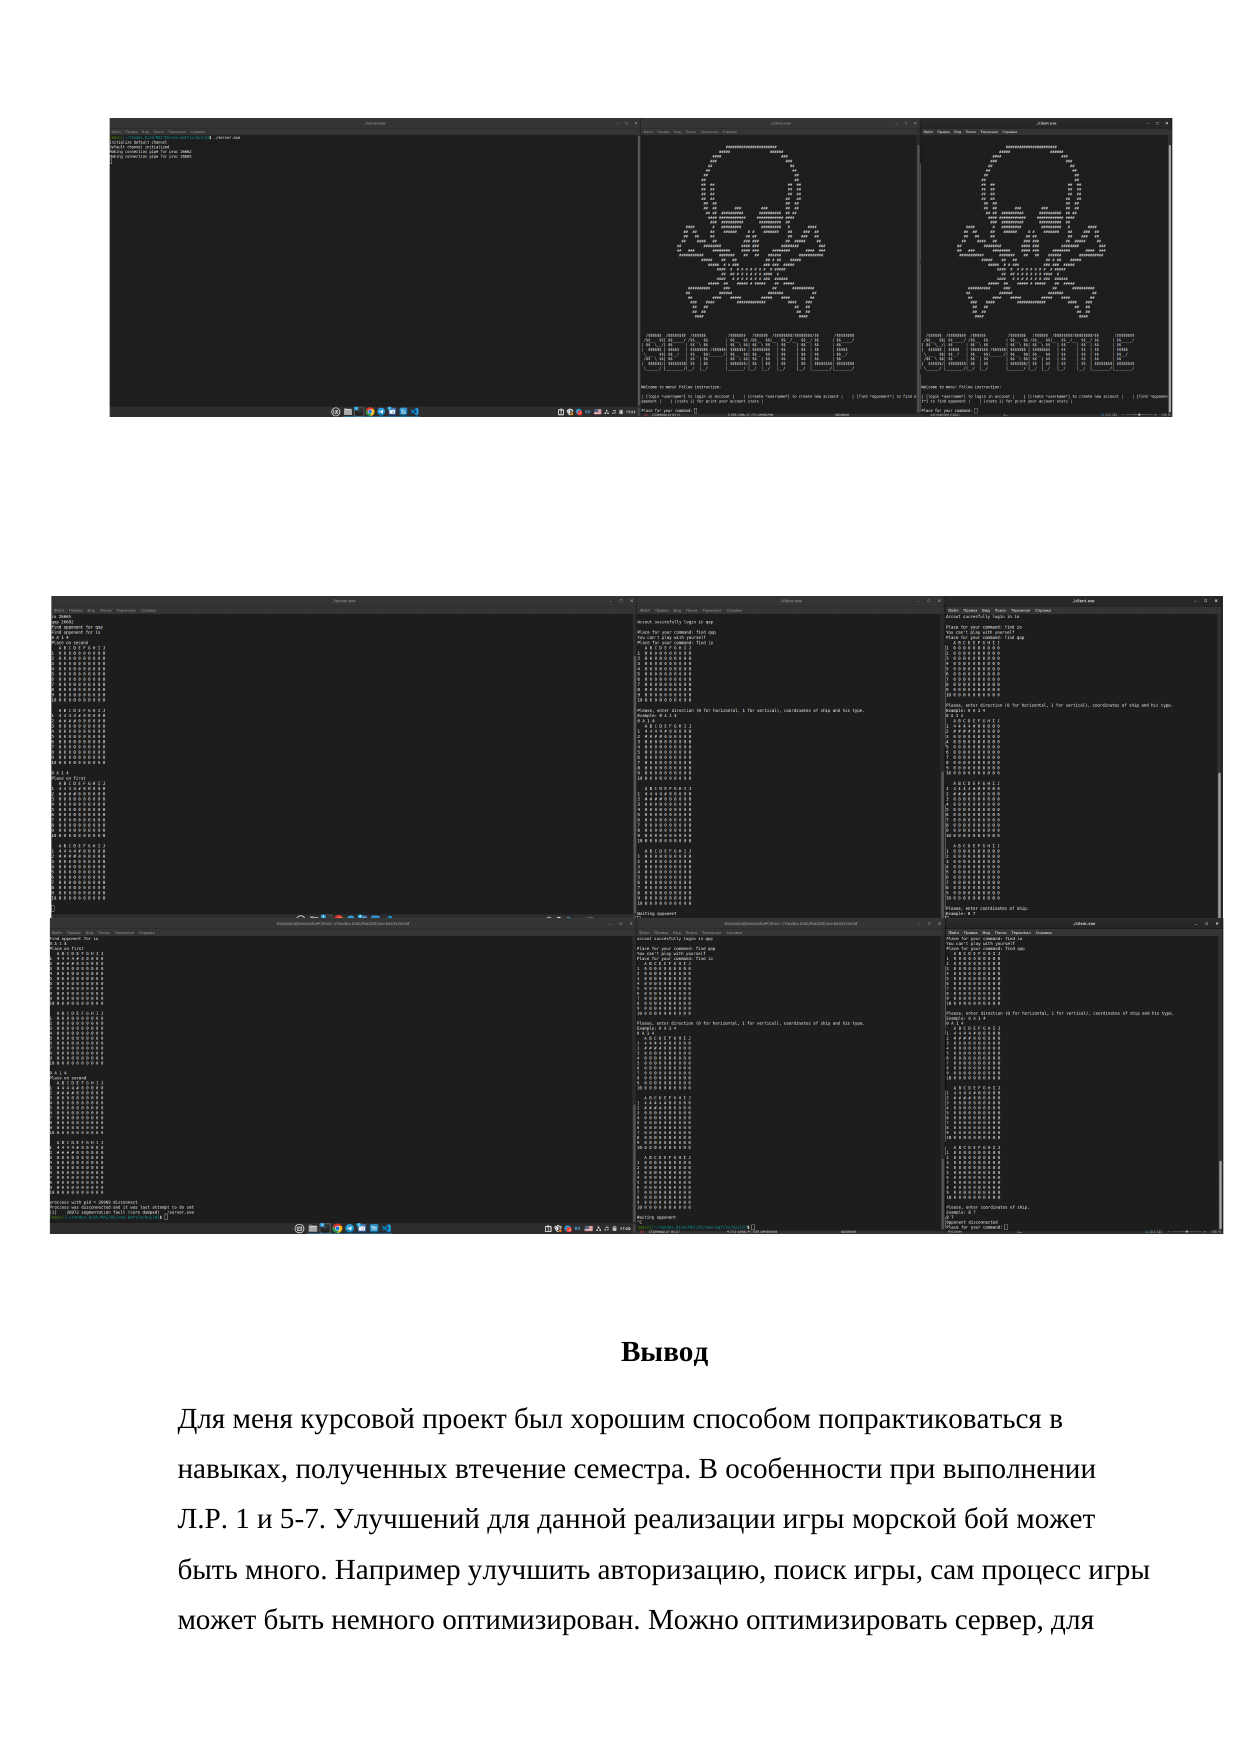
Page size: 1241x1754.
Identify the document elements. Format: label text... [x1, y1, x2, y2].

picture [49, 596, 1224, 1234]
picture [109, 118, 1173, 417]
text Для меня курсовой проект был хорошим способом попрактиковаться в навыках, полученных втечение семестра. В особенности при выполнении Л.Р. 1 и 5-7. Улучшений для данной реализации игры морской бой может быть много. Например улучшить авторизацию, поиск игры, сам процесс игры может быть немного оптимизирован. Можно оптимизировать сервер, для [177, 1401, 1152, 1636]
text Вывод [177, 1334, 1152, 1367]
